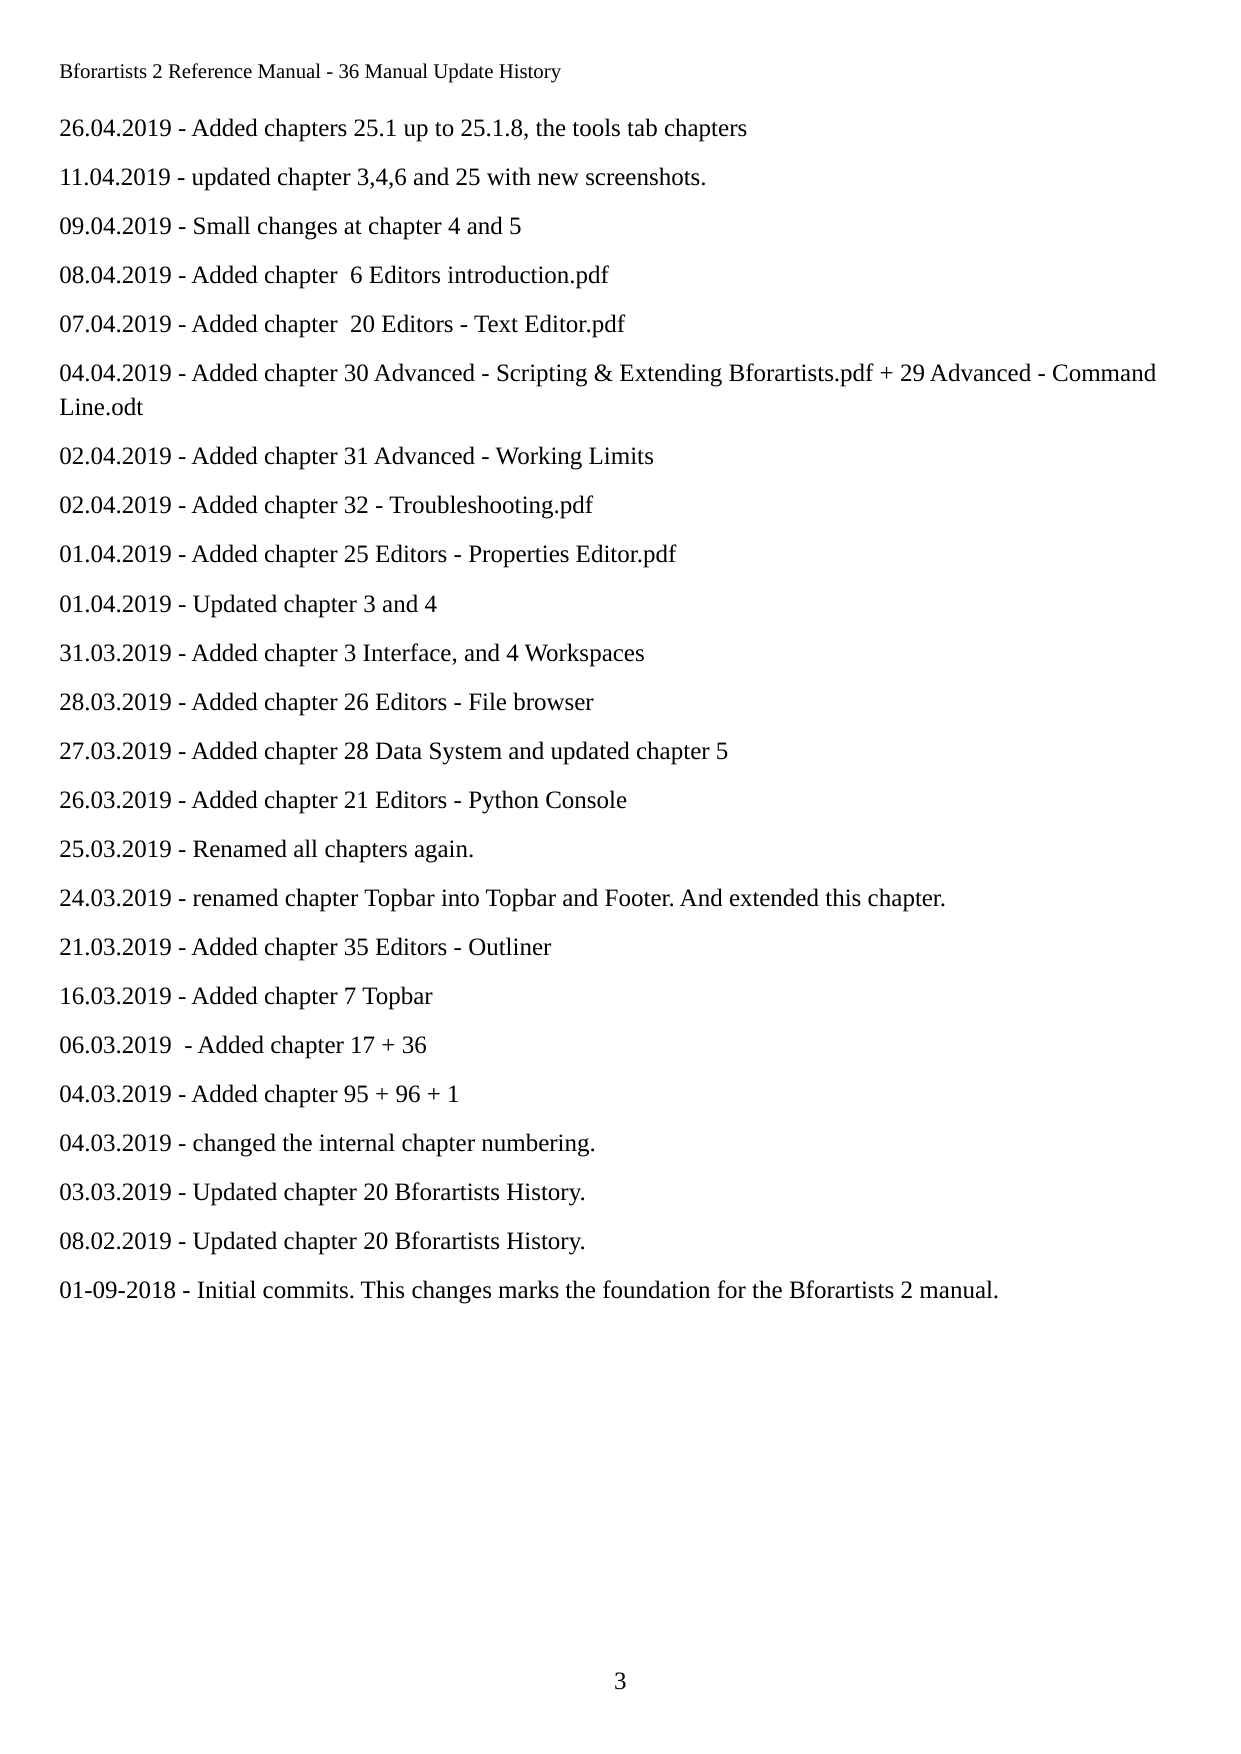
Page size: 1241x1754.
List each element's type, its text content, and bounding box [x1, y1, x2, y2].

text 21.03.2019 - Added chapter 35 Editors - Outliner [59, 932, 1181, 961]
text 07.04.2019 - Added chapter 20 Editors - Text Editor.pdf [59, 309, 1181, 338]
text 01.04.2019 - Added chapter 25 Editors - Properties Editor.pdf [59, 539, 1181, 568]
text 01-09-2018 - Initial commits. This changes marks the foundation for the Bforartists 2 manual. [59, 1276, 1181, 1304]
text 16.03.2019 - Added chapter 7 Topbar [59, 981, 1181, 1010]
text 28.03.2019 - Added chapter 26 Editors - File browser [59, 687, 1181, 716]
text 08.04.2019 - Added chapter 6 Editors introduction.pdf [59, 260, 1181, 288]
text 01.04.2019 - Updated chapter 3 and 4 [59, 589, 1181, 617]
text 26.04.2019 - Added chapters 25.1 up to 25.1.8, the tools tab chapters [59, 113, 1181, 141]
text 08.02.2019 - Updated chapter 20 Bforartists History. [59, 1226, 1181, 1255]
text 27.03.2019 - Added chapter 28 Data System and updated chapter 5 [59, 736, 1181, 764]
text 02.04.2019 - Added chapter 32 - Troubleshooting.pdf [59, 491, 1181, 519]
text 31.03.2019 - Added chapter 3 Interface, and 4 Workspaces [59, 638, 1181, 666]
text 06.03.2019 - Added chapter 17 + 36 [59, 1030, 1181, 1059]
text 11.04.2019 - updated chapter 3,4,6 and 25 with new screenshots. [59, 162, 1181, 190]
text 02.04.2019 - Added chapter 31 Advanced - Working Limits [59, 441, 1181, 470]
text 09.04.2019 - Small changes at chapter 4 and 5 [59, 211, 1181, 239]
text 25.03.2019 - Renamed all chapters again. [59, 834, 1181, 863]
text 26.03.2019 - Added chapter 21 Editors - Python Console [59, 785, 1181, 814]
text 04.04.2019 - Added chapter 30 Advanced - Scripting & Extending Bforartists.pdf + 29 Advanced - Command Line.odt [59, 358, 1181, 421]
text 24.03.2019 - renamed chapter Topbar into Topbar and Footer. And extended this chapter. [59, 883, 1181, 912]
text 04.03.2019 - changed the internal chapter numbering. [59, 1128, 1181, 1157]
text 03.03.2019 - Updated chapter 20 Bforartists History. [59, 1177, 1181, 1206]
text 04.03.2019 - Added chapter 95 + 96 + 1 [59, 1079, 1181, 1108]
